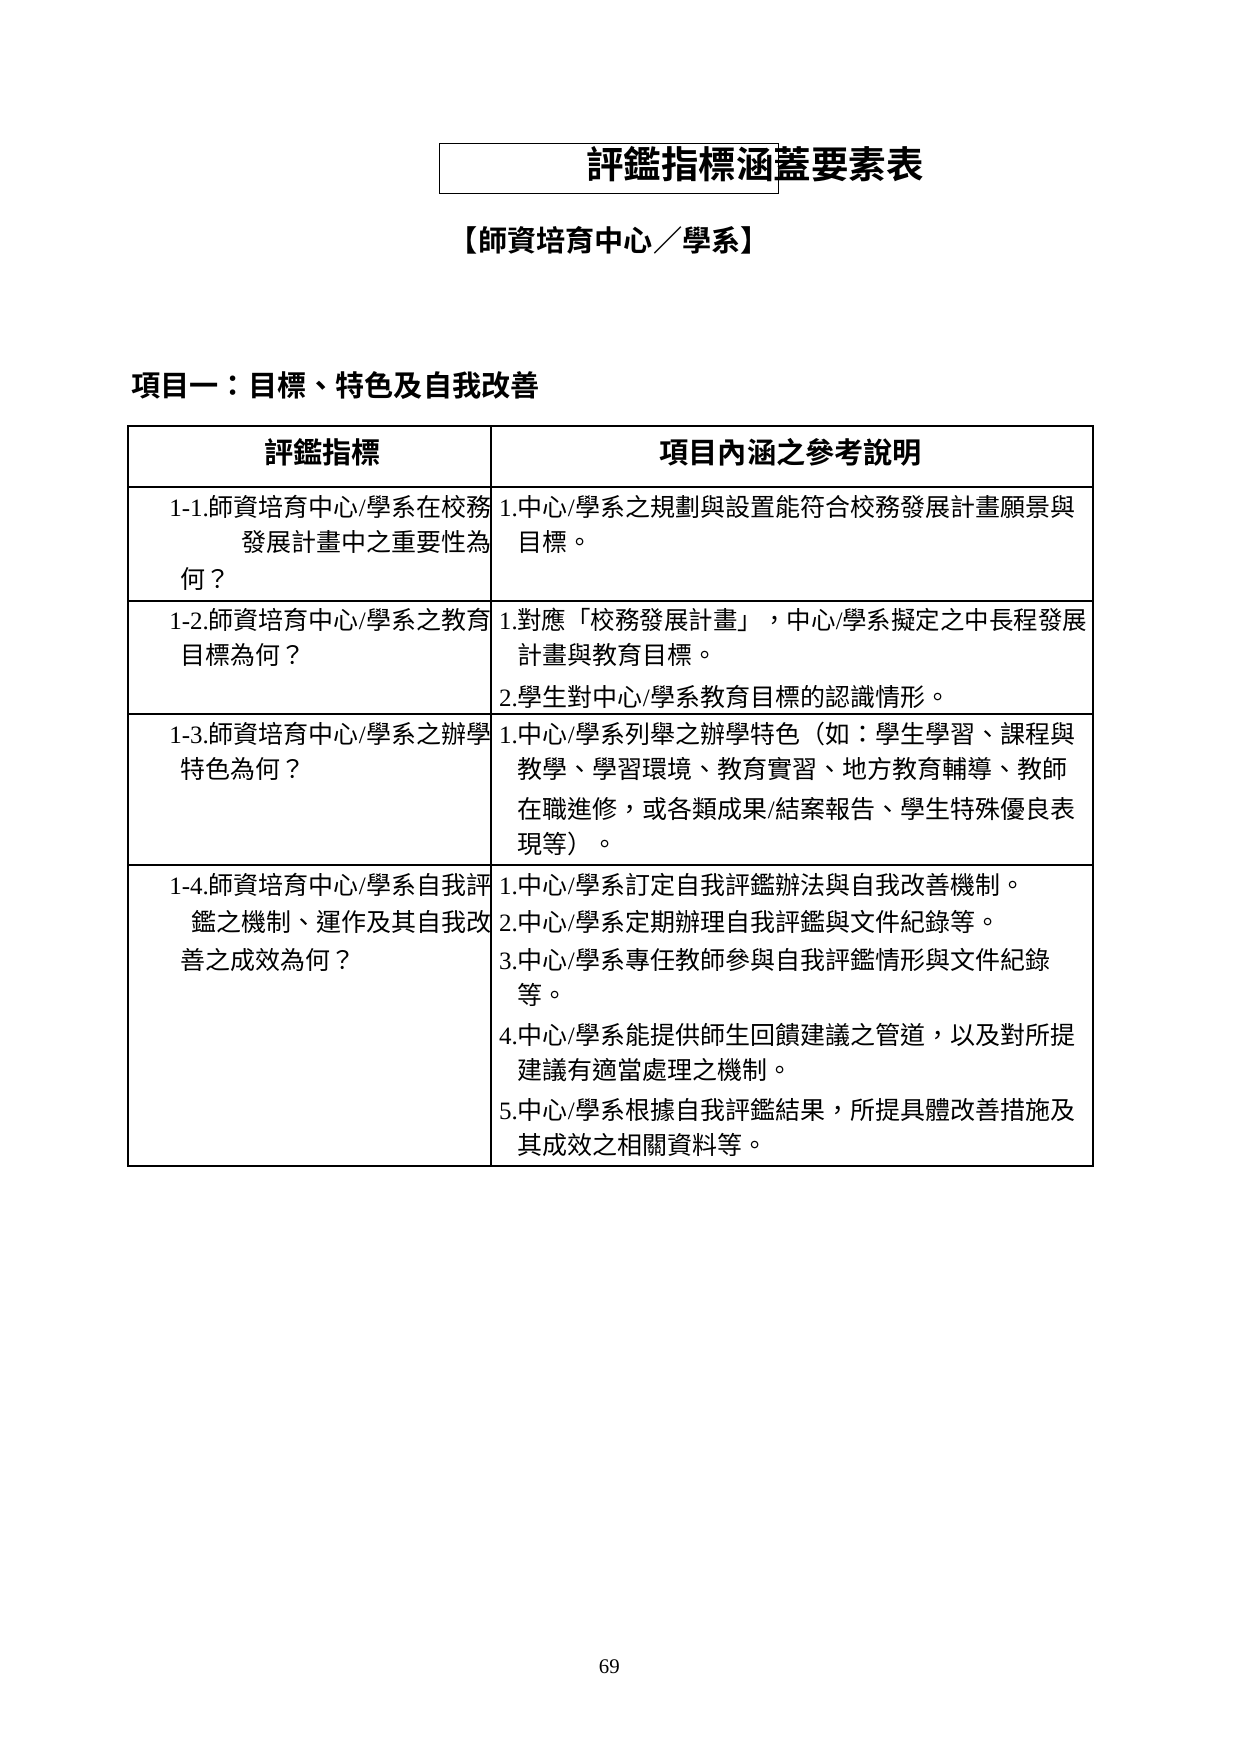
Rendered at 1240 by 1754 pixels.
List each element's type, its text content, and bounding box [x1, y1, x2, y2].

table_cell 1-1.師資培育中心/學系在校務 [129, 488, 490, 522]
table_cell 在職進修，或各類成果/結案報告、學生特殊優良表 [492, 784, 1092, 824]
table_cell [492, 557, 1092, 594]
table_cell [492, 595, 1092, 599]
table_cell 目標為何？ [129, 636, 490, 671]
table_cell [492, 859, 1092, 864]
table_cell [129, 595, 490, 599]
table_cell [129, 1050, 490, 1085]
table_cell [129, 1010, 490, 1050]
table_cell [129, 975, 490, 1010]
table_header 項目內涵之參考說明 [492, 427, 1092, 471]
table_cell 5.中心/學系根據自我評鑑結果，所提具體改善措施及 [492, 1085, 1092, 1125]
table_cell 2.學生對中心/學系教育目標的認識情形。 [492, 671, 1092, 713]
table_cell 目標。 [492, 522, 1092, 557]
table_cell 計畫與教育目標。 [492, 636, 1092, 671]
table_cell 教學、學習環境、教育實習、地方教育輔導、教師 [492, 749, 1092, 784]
table_cell 其成效之相關資料等。 [492, 1125, 1092, 1160]
table_cell 1.對應「校務發展計畫」，中心/學系擬定之中長程發展 [492, 602, 1092, 636]
table_cell 何？ [129, 557, 490, 594]
table_cell 1.中心/學系列舉之辦學特色（如：學生學習、課程與 [492, 715, 1092, 749]
table_cell 1-3.師資培育中心/學系之辦學 [129, 715, 490, 749]
table_cell 1-2.師資培育中心/學系之教育 [129, 602, 490, 636]
table_cell 現等）。 [492, 824, 1092, 859]
table_cell 等。 [492, 975, 1092, 1010]
text 項目一：目標、特色及自我改善 [131, 369, 1091, 404]
table_cell 發展計畫中之重要性為 [129, 522, 490, 557]
text 69 [127, 1654, 1091, 1678]
table_cell 善之成效為何？ [129, 938, 490, 975]
table_cell 特色為何？ [129, 749, 490, 784]
table_cell [129, 671, 490, 713]
table_cell [129, 1125, 490, 1160]
text 【師資培育中心／學系】 [127, 224, 1091, 259]
table_cell [129, 1160, 490, 1165]
table_cell [129, 1085, 490, 1125]
table_cell 4.中心/學系能提供師生回饋建議之管道，以及對所提 [492, 1010, 1092, 1050]
table_cell 1.中心/學系訂定自我評鑑辦法與自我改善機制。 [492, 866, 1092, 900]
table_cell [129, 859, 490, 864]
table_cell 3.中心/學系專任教師參與自我評鑑情形與文件紀錄 [492, 938, 1092, 975]
table_cell 鑑之機制、運作及其自我改 [129, 900, 490, 938]
table_cell [129, 824, 490, 859]
table_header 評鑑指標 [129, 427, 490, 471]
table_cell 建議有適當處理之機制。 [492, 1050, 1092, 1085]
table_cell 1-4.師資培育中心/學系自我評 [129, 866, 490, 900]
table_cell [492, 471, 1092, 486]
text 評鑑指標涵蓋要素表 [419, 142, 1091, 187]
table_cell [492, 1160, 1092, 1165]
table_cell [129, 784, 490, 824]
table_cell 2.中心/學系定期辦理自我評鑑與文件紀錄等。 [492, 900, 1092, 938]
table_cell [129, 471, 490, 486]
table_cell 1.中心/學系之規劃與設置能符合校務發展計畫願景與 [492, 488, 1092, 522]
